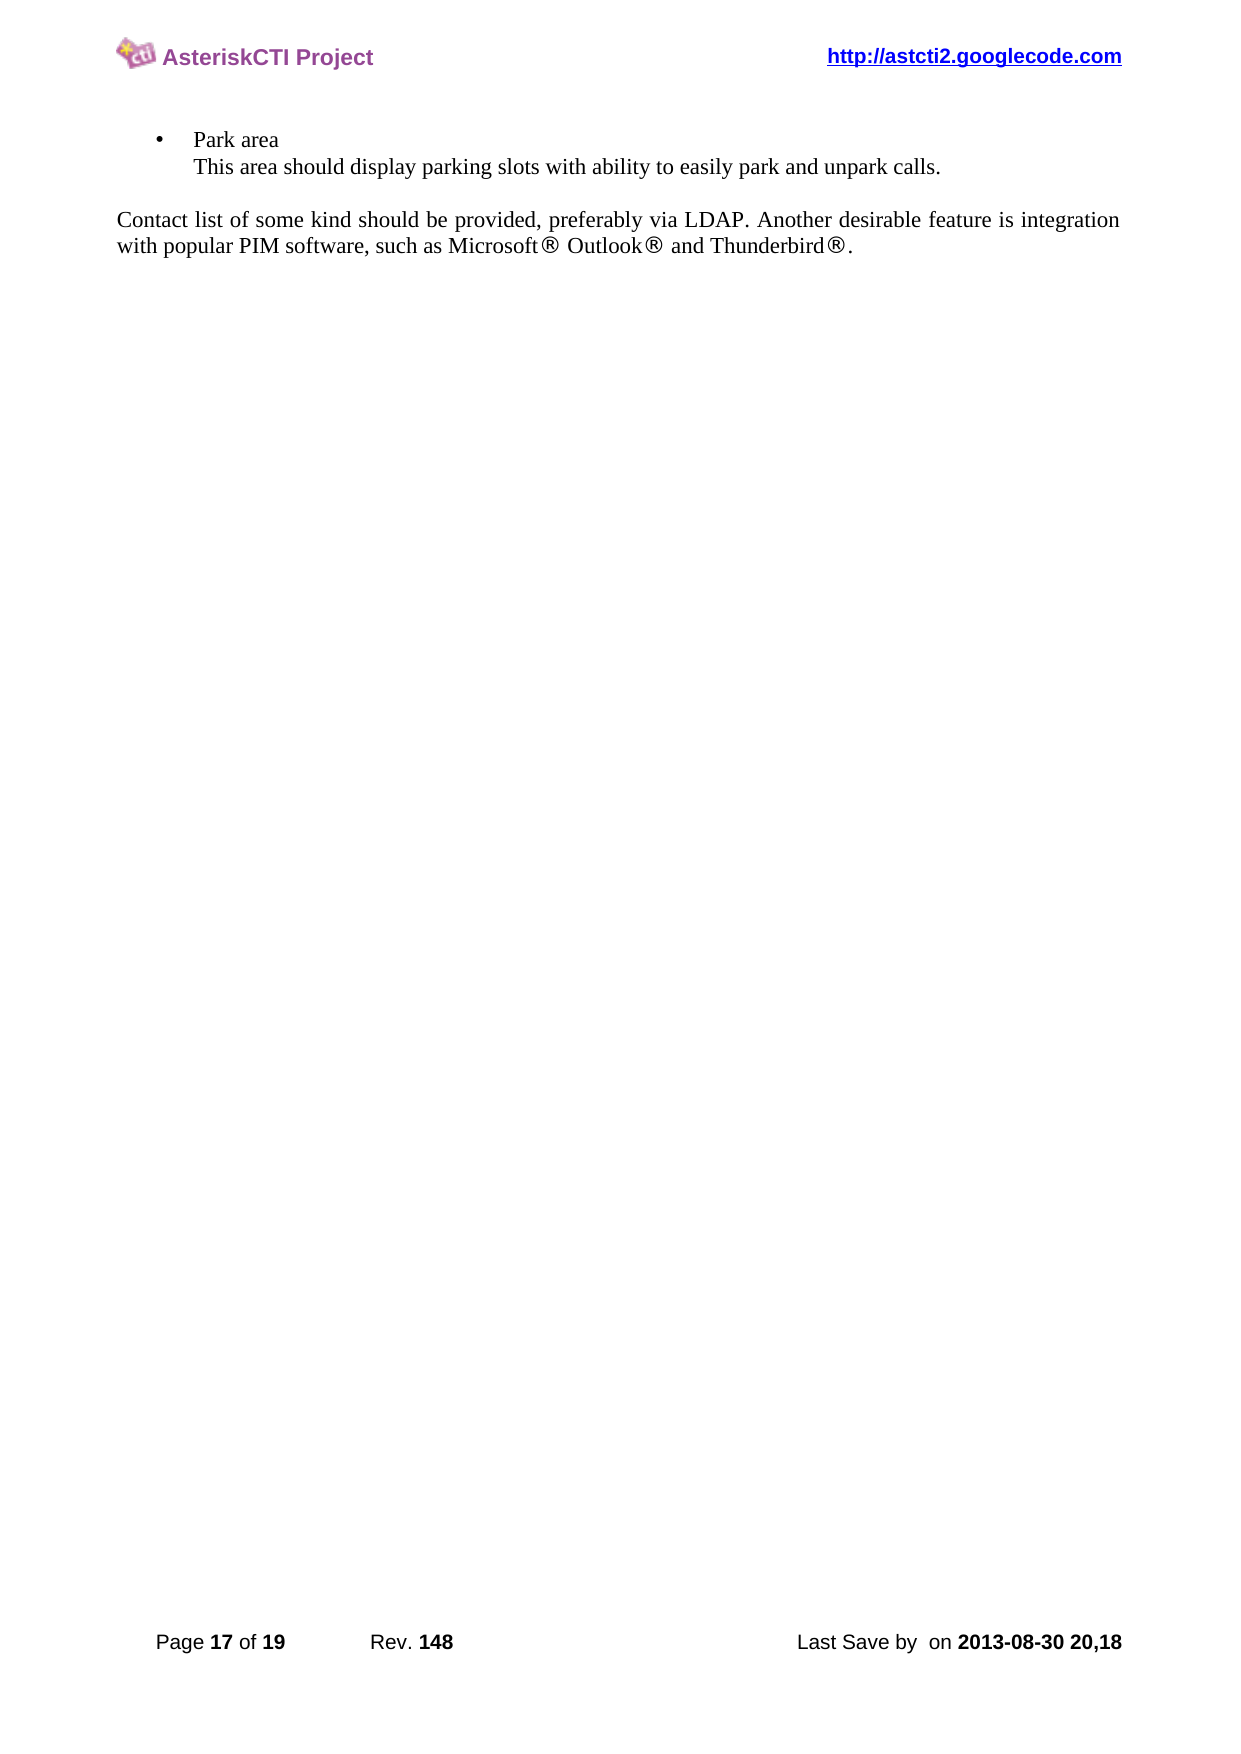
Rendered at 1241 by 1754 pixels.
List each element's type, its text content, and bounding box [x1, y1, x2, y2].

picture [116, 34, 157, 74]
list Park area This area should display parking slots with ability to easily park and unpark calls. [156, 127, 1122, 179]
text Contact list of some kind should be provided, preferably via LDAP. Another desirable feature is integration with popular PIM software, such as Microsoft® Outlook® and Thunderbird®. [117, 206, 1122, 259]
